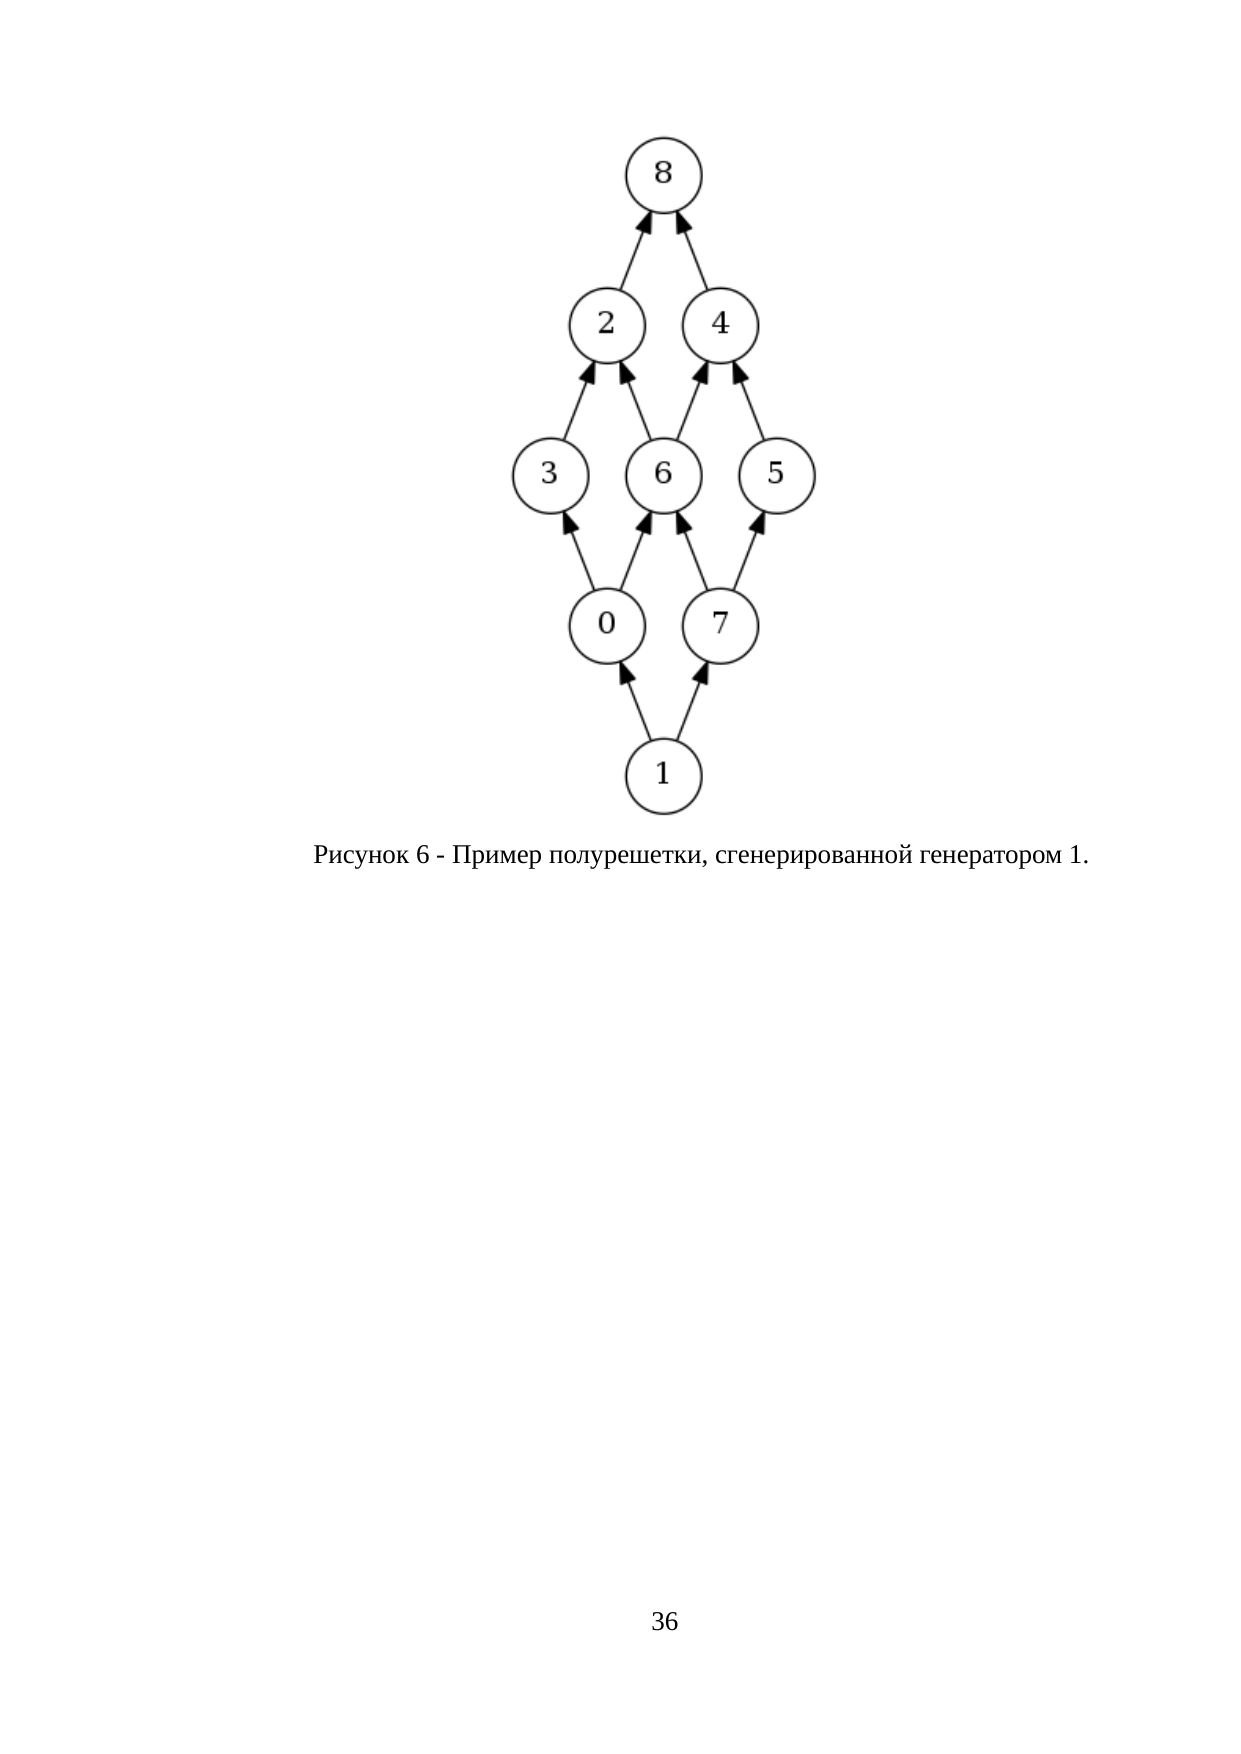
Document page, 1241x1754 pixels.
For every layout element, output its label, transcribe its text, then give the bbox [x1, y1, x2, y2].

text Рисунок 6 - Пример полурешетки, сгенерированной генератором 1. [177, 118, 1152, 869]
picture [505, 130, 823, 823]
